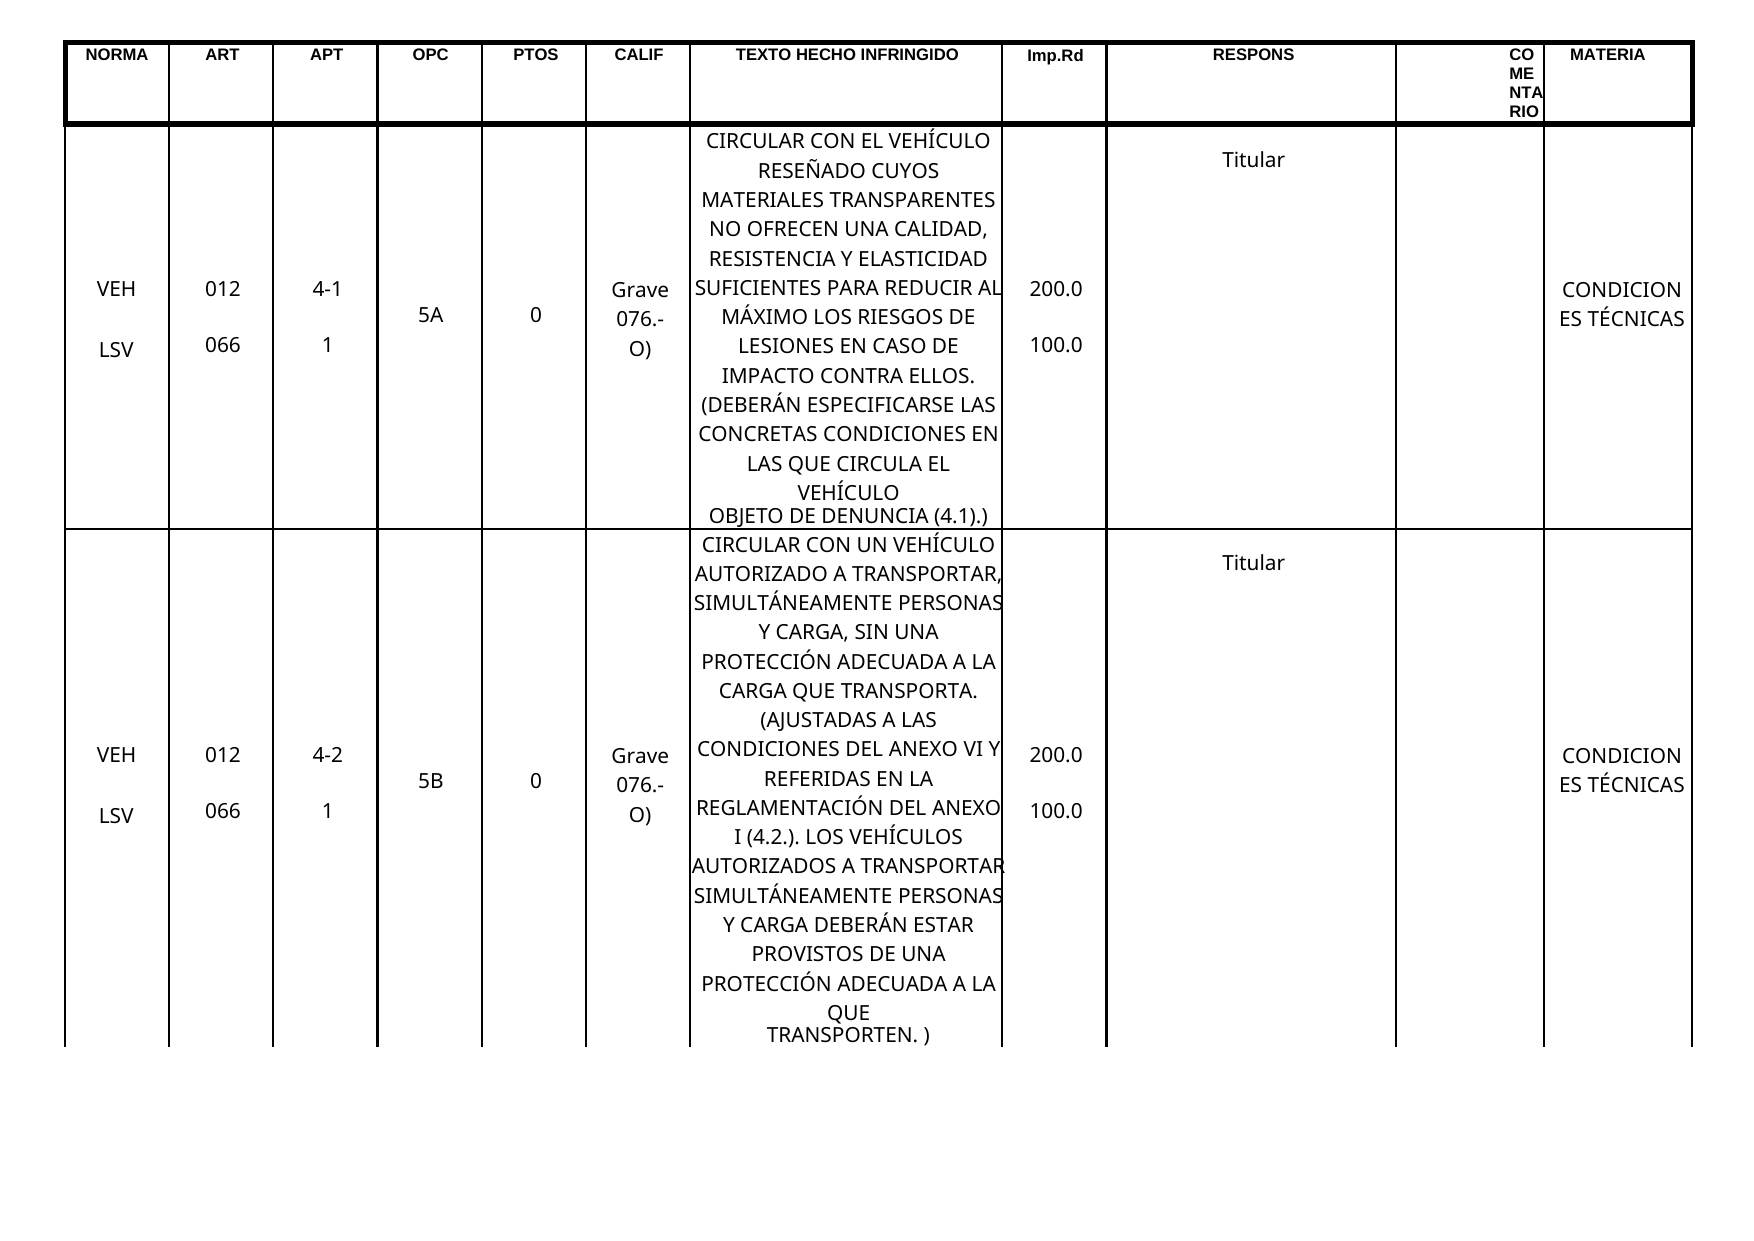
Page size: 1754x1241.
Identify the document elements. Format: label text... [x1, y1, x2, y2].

table_cell 5A [379, 127, 481, 528]
table_cell CONDICION ES TÉCNICAS [1545, 127, 1691, 528]
table_cell CONDICION ES TÉCNICAS [1545, 530, 1691, 1047]
table_cell CIRCULAR CON EL VEHÍCULO RESEÑADO CUYOS MATERIALES TRANSPARENTES NO OFRECEN UNA CALIDAD, RESISTENCIA Y ELASTICIDAD SUFICIENTES PARA REDUCIR AL MÁXIMO LOS RIESGOS DE LESIONES EN CASO DE IMPACTO CONTRA ELLOS. (DEBERÁN ESPECIFICARSE LAS CONCRETAS CONDICIONES EN LAS QUE CIRCULA EL VEHÍCULO OBJETO DE DENUNCIA (4.1).) [691, 127, 1001, 528]
table_cell VEH LSV [66, 127, 168, 528]
table_cell [1397, 530, 1543, 1047]
table_cell 012 066 [170, 127, 272, 528]
table_cell Grave 076.- O) [587, 530, 689, 1047]
table_cell Grave 076.- O) [587, 127, 689, 528]
table_cell 0 [483, 127, 585, 528]
table_header Imp.Rd [1003, 45, 1105, 121]
table_header COMENTARIO [1397, 45, 1543, 121]
table_header RESPONS [1108, 45, 1395, 121]
table_cell [1397, 127, 1543, 528]
table_header TEXTO HECHO INFRINGIDO [691, 45, 1001, 121]
table_header CALIF [587, 45, 689, 121]
table_cell CIRCULAR CON UN VEHÍCULO AUTORIZADO A TRANSPORTAR, SIMULTÁNEAMENTE PERSONAS Y CARGA, SIN UNA PROTECCIÓN ADECUADA A LA CARGA QUE TRANSPORTA. (AJUSTADAS A LAS CONDICIONES DEL ANEXO VI Y REFERIDAS EN LA REGLAMENTACIÓN DEL ANEXO I (4.2.). LOS VEHÍCULOS AUTORIZADOS A TRANSPORTAR SIMULTÁNEAMENTE PERSONAS Y CARGA DEBERÁN ESTAR PROVISTOS DE UNA PROTECCIÓN ADECUADA A LA QUE TRANSPORTEN. ) [691, 530, 1001, 1047]
table_cell 200.0 100.0 [1003, 127, 1105, 528]
table_cell 4-1 1 [274, 127, 376, 528]
table_cell Titular [1108, 530, 1395, 1047]
table_header OPC [379, 45, 481, 121]
table_header PTOS [483, 45, 585, 121]
table_cell 200.0 100.0 [1003, 530, 1105, 1047]
table_cell VEH LSV [66, 530, 168, 1047]
table_header NORMA [68, 45, 168, 121]
table_cell 0 [483, 530, 585, 1047]
table_cell 4-2 1 [274, 530, 376, 1047]
table_cell Titular [1108, 127, 1395, 528]
table_header ART [170, 45, 272, 121]
table_header APT [274, 45, 376, 121]
table_cell 5B [379, 530, 481, 1047]
table_cell 012 066 [170, 530, 272, 1047]
table_header MATERIA [1545, 45, 1690, 121]
